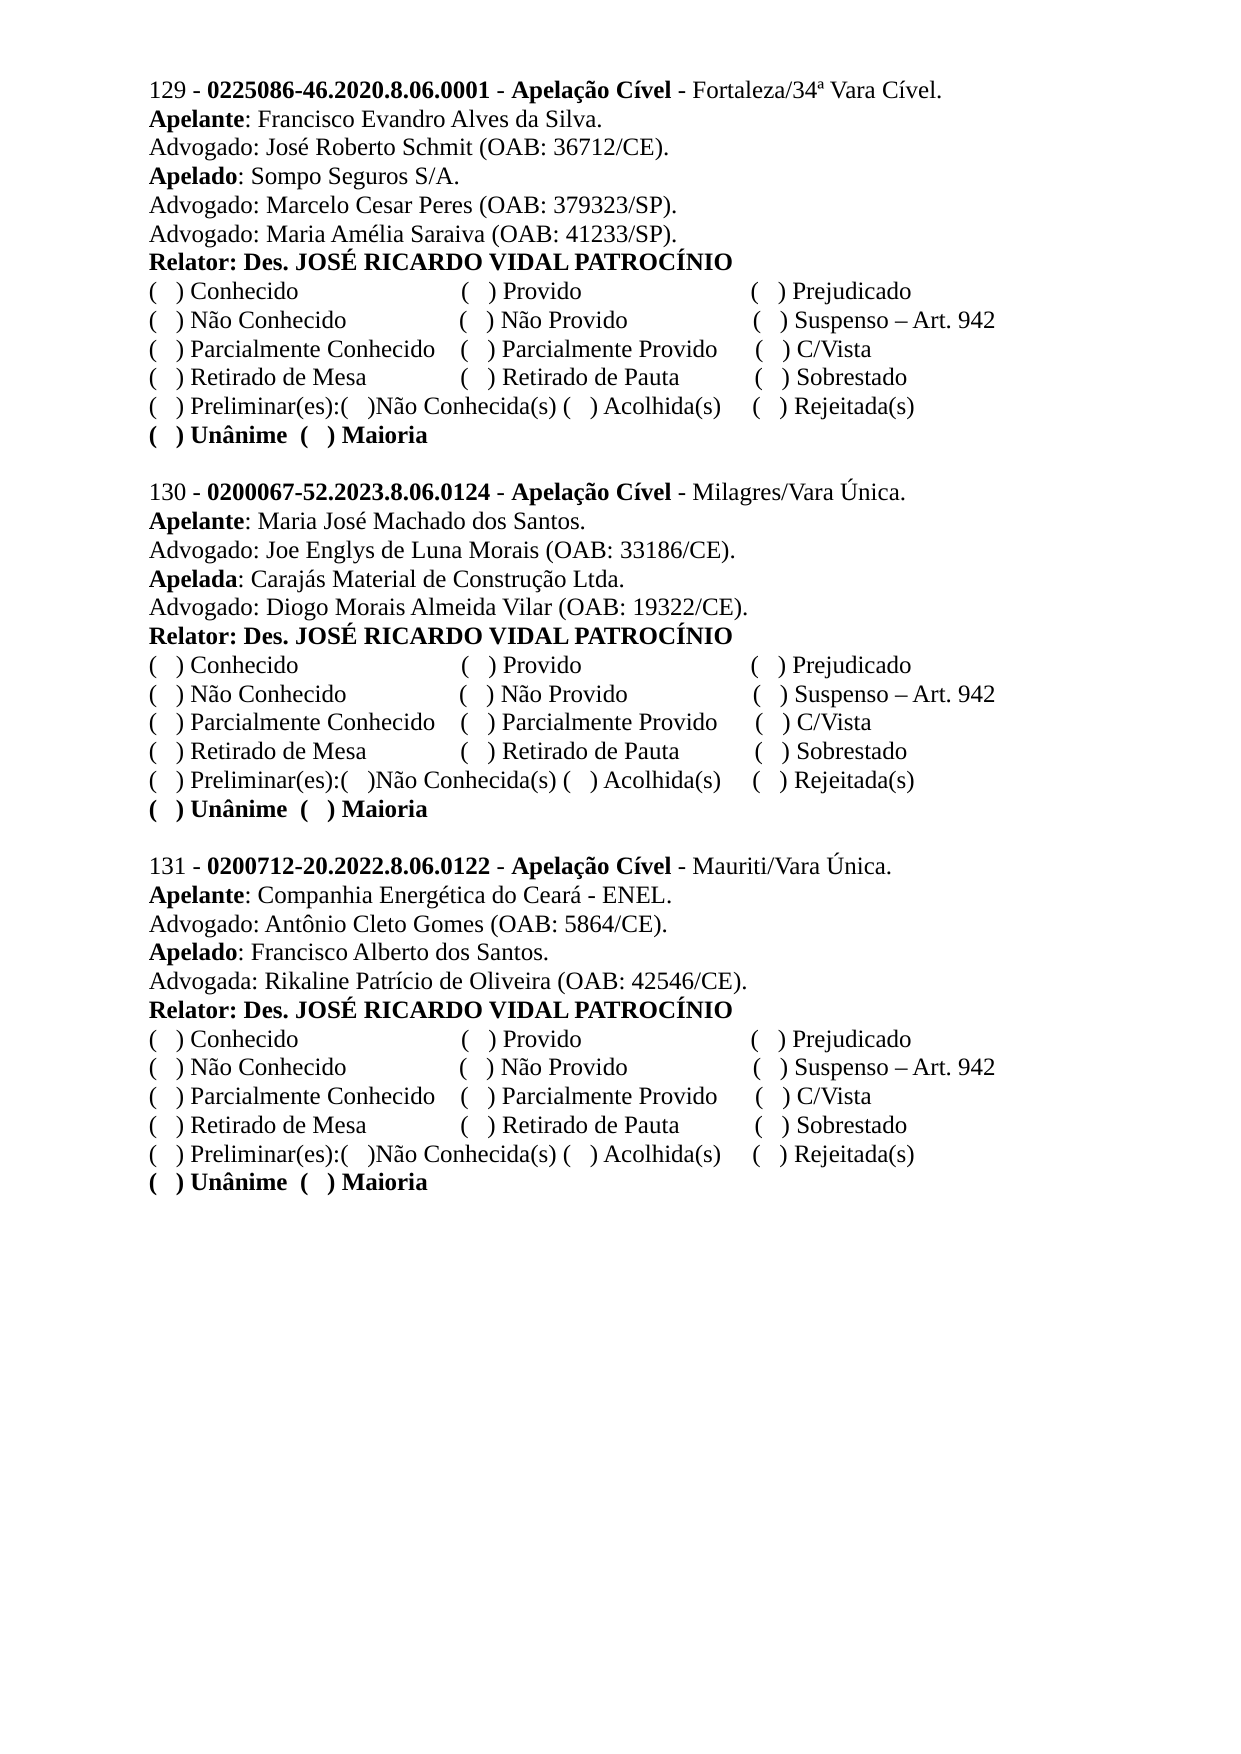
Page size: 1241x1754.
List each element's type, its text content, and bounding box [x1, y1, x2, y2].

text Advogado: Diogo Morais Almeida Vilar (OAB: 19322/CE). [148, 592, 1141, 621]
text Advogado: Marcelo Cesar Peres (OAB: 379323/SP). [148, 190, 1141, 219]
text ( ) Não Conhecido ( ) Não Provido ( ) Suspenso – Art. 942 [148, 679, 1158, 707]
text ( ) Conhecido ( ) Provido ( ) Prejudicado [148, 650, 1141, 679]
text 129 - 0225086-46.2020.8.06.0001 - Apelação Cível - Fortaleza/34ª Vara Cível. [148, 75, 1141, 104]
text 131 - 0200712-20.2022.8.06.0122 - Apelação Cível - Mauriti/Vara Única. [148, 851, 1141, 880]
text ( ) Preliminar(es):( )Não Conhecida(s) ( ) Acolhida(s) ( ) Rejeitada(s) [148, 765, 1158, 794]
text ( ) Retirado de Mesa ( ) Retirado de Pauta ( ) Sobrestado [148, 736, 1158, 765]
text ( ) Não Conhecido ( ) Não Provido ( ) Suspenso – Art. 942 [148, 1052, 1158, 1081]
text ( ) Não Conhecido ( ) Não Provido ( ) Suspenso – Art. 942 [148, 305, 1158, 334]
text Advogado: Antônio Cleto Gomes (OAB: 5864/CE). [148, 909, 1141, 937]
text ( ) Parcialmente Conhecido ( ) Parcialmente Provido ( ) C/Vista [148, 334, 1158, 362]
text ( ) Unânime ( ) Maioria [148, 420, 1158, 449]
text Advogado: Maria Amélia Saraiva (OAB: 41233/SP). [148, 219, 1141, 247]
text ( ) Preliminar(es):( )Não Conhecida(s) ( ) Acolhida(s) ( ) Rejeitada(s) [148, 391, 1158, 420]
text ( ) Conhecido ( ) Provido ( ) Prejudicado [148, 276, 1141, 305]
text Advogada: Rikaline Patrício de Oliveira (OAB: 42546/CE). [148, 966, 1141, 995]
text Apelada: Carajás Material de Construção Ltda. [148, 564, 1141, 592]
text Apelado: Francisco Alberto dos Santos. [148, 937, 1141, 966]
text Relator: Des. JOSÉ RICARDO VIDAL PATROCÍNIO [148, 247, 1141, 276]
text ( ) Parcialmente Conhecido ( ) Parcialmente Provido ( ) C/Vista [148, 1081, 1158, 1110]
text 130 - 0200067-52.2023.8.06.0124 - Apelação Cível - Milagres/Vara Única. [148, 477, 1141, 506]
text ( ) Retirado de Mesa ( ) Retirado de Pauta ( ) Sobrestado [148, 1110, 1158, 1139]
text Advogado: José Roberto Schmit (OAB: 36712/CE). [148, 132, 1141, 161]
text ( ) Preliminar(es):( )Não Conhecida(s) ( ) Acolhida(s) ( ) Rejeitada(s) [148, 1139, 1158, 1167]
text Apelante: Maria José Machado dos Santos. [148, 506, 1141, 535]
text Apelado: Sompo Seguros S/A. [148, 161, 1141, 190]
text ( ) Retirado de Mesa ( ) Retirado de Pauta ( ) Sobrestado [148, 362, 1158, 391]
text Apelante: Companhia Energética do Ceará - ENEL. [148, 880, 1141, 909]
text ( ) Parcialmente Conhecido ( ) Parcialmente Provido ( ) C/Vista [148, 707, 1158, 736]
text Relator: Des. JOSÉ RICARDO VIDAL PATROCÍNIO [148, 995, 1141, 1024]
text ( ) Unânime ( ) Maioria [148, 794, 1158, 822]
text Advogado: Joe Englys de Luna Morais (OAB: 33186/CE). [148, 535, 1141, 564]
text Relator: Des. JOSÉ RICARDO VIDAL PATROCÍNIO [148, 621, 1141, 650]
text ( ) Conhecido ( ) Provido ( ) Prejudicado [148, 1024, 1141, 1052]
text Apelante: Francisco Evandro Alves da Silva. [148, 104, 1141, 132]
text ( ) Unânime ( ) Maioria [148, 1167, 1158, 1196]
